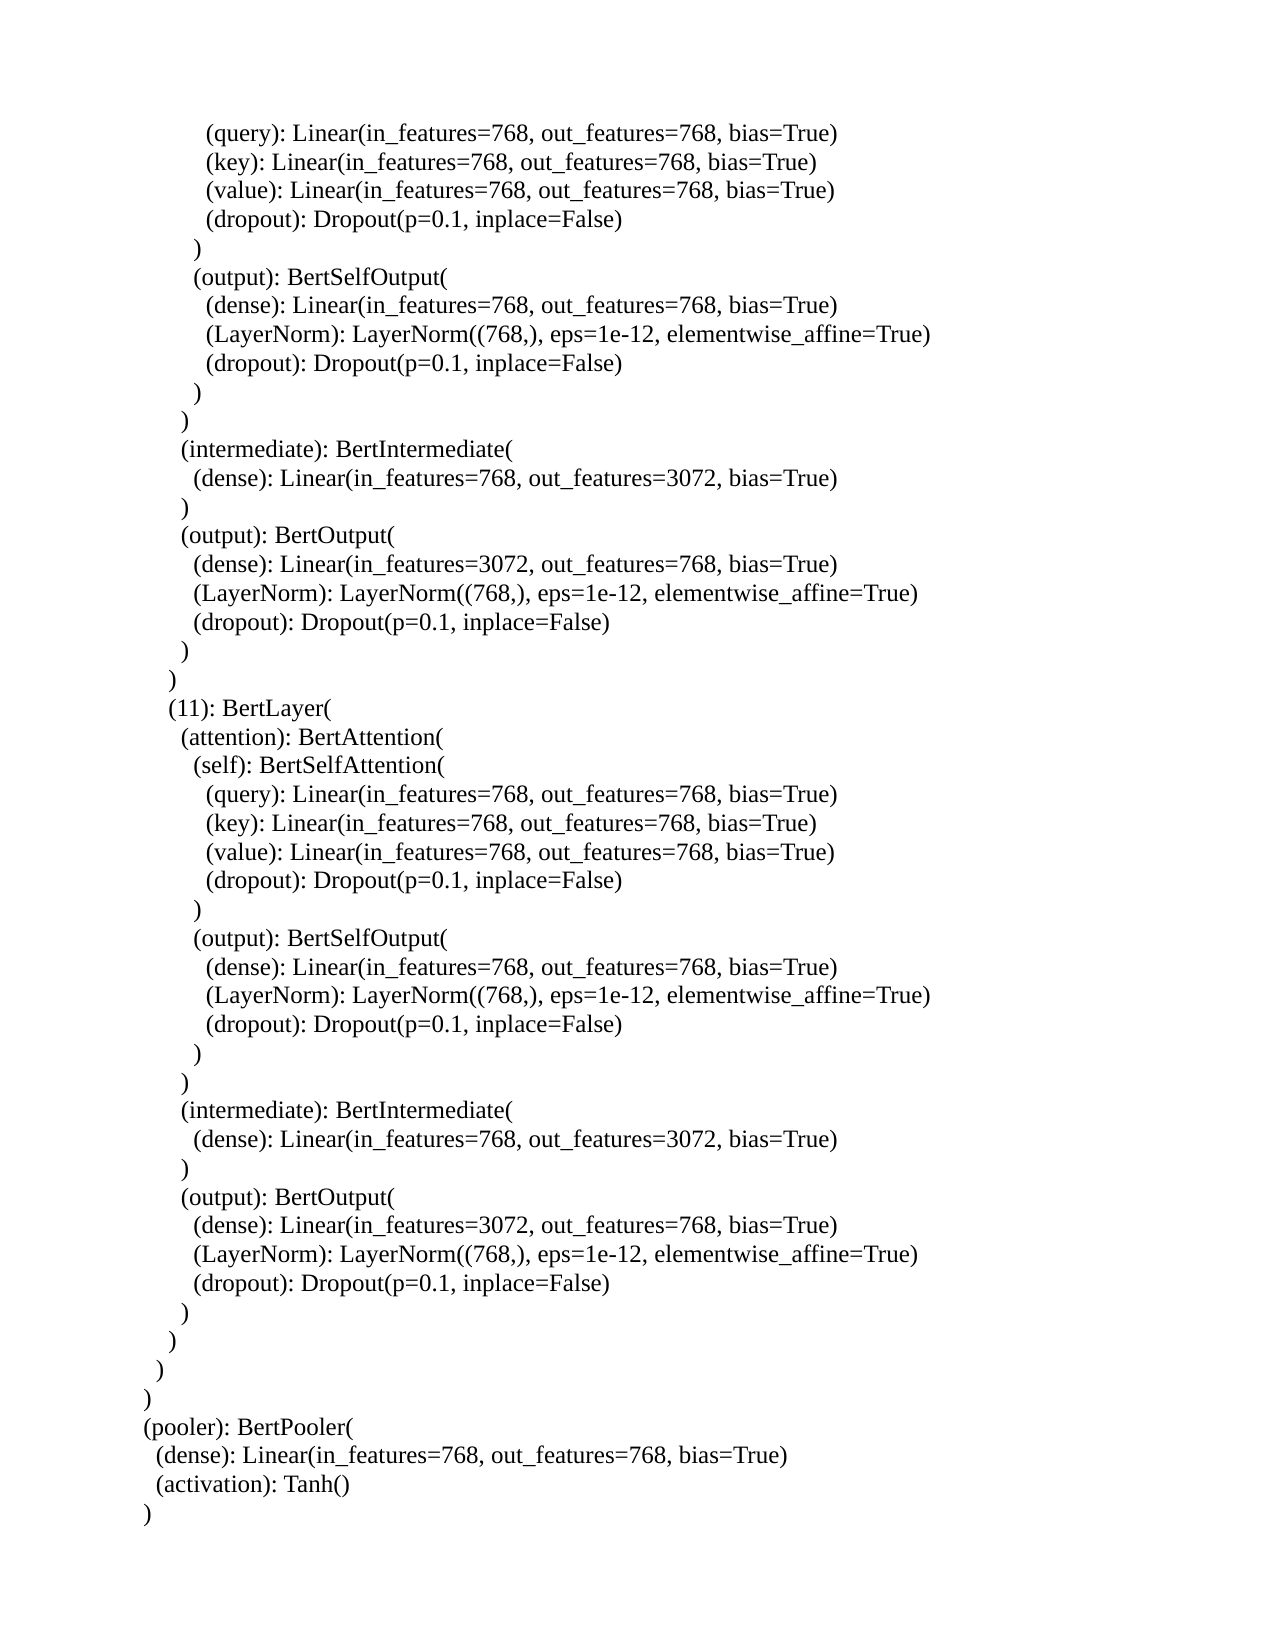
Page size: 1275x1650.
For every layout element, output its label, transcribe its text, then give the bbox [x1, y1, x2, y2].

text ) [118, 1067, 1157, 1096]
text (dense): Linear(in_features=768, out_features=3072, bias=True) [118, 1124, 1157, 1153]
text ) [118, 377, 1157, 406]
text (value): Linear(in_features=768, out_features=768, bias=True) [118, 837, 1157, 866]
text ) [118, 492, 1157, 521]
text ) [118, 664, 1157, 693]
text (dense): Linear(in_features=768, out_features=3072, bias=True) [118, 463, 1157, 492]
text (self): BertSelfAttention( [118, 751, 1157, 779]
text (query): Linear(in_features=768, out_features=768, bias=True) [118, 779, 1157, 808]
text (key): Linear(in_features=768, out_features=768, bias=True) [118, 147, 1157, 176]
text (query): Linear(in_features=768, out_features=768, bias=True) [118, 118, 1157, 147]
text (output): BertSelfOutput( [118, 923, 1157, 952]
text (dense): Linear(in_features=3072, out_features=768, bias=True) [118, 1211, 1157, 1239]
text (LayerNorm): LayerNorm((768,), eps=1e-12, elementwise_affine=True) [118, 1239, 1157, 1268]
text (dropout): Dropout(p=0.1, inplace=False) [118, 204, 1157, 233]
text (output): BertOutput( [118, 1182, 1157, 1211]
text ) [118, 894, 1157, 923]
text ) [118, 1297, 1157, 1326]
text ) [118, 233, 1157, 262]
text (attention): BertAttention( [118, 722, 1157, 751]
text (11): BertLayer( [118, 693, 1157, 722]
text (dropout): Dropout(p=0.1, inplace=False) [118, 866, 1157, 894]
text (LayerNorm): LayerNorm((768,), eps=1e-12, elementwise_affine=True) [118, 319, 1157, 348]
text ) [118, 1038, 1157, 1067]
text (output): BertSelfOutput( [118, 262, 1157, 291]
text (dropout): Dropout(p=0.1, inplace=False) [118, 348, 1157, 377]
text (intermediate): BertIntermediate( [118, 1096, 1157, 1124]
text (activation): Tanh() [118, 1469, 1157, 1498]
text ) [118, 1498, 1157, 1527]
text ) [118, 1354, 1157, 1383]
text (dense): Linear(in_features=3072, out_features=768, bias=True) [118, 549, 1157, 578]
text (dropout): Dropout(p=0.1, inplace=False) [118, 607, 1157, 636]
text (LayerNorm): LayerNorm((768,), eps=1e-12, elementwise_affine=True) [118, 981, 1157, 1009]
text (key): Linear(in_features=768, out_features=768, bias=True) [118, 808, 1157, 837]
text ) [118, 1383, 1157, 1412]
text ) [118, 406, 1157, 434]
text (dense): Linear(in_features=768, out_features=768, bias=True) [118, 952, 1157, 981]
text (dense): Linear(in_features=768, out_features=768, bias=True) [118, 1441, 1157, 1469]
text (output): BertOutput( [118, 521, 1157, 549]
text (value): Linear(in_features=768, out_features=768, bias=True) [118, 176, 1157, 204]
text (LayerNorm): LayerNorm((768,), eps=1e-12, elementwise_affine=True) [118, 578, 1157, 607]
text (intermediate): BertIntermediate( [118, 434, 1157, 463]
text (dense): Linear(in_features=768, out_features=768, bias=True) [118, 291, 1157, 319]
text (dropout): Dropout(p=0.1, inplace=False) [118, 1009, 1157, 1038]
text ) [118, 1153, 1157, 1182]
text ) [118, 636, 1157, 664]
text (pooler): BertPooler( [118, 1412, 1157, 1441]
text ) [118, 1326, 1157, 1354]
text (dropout): Dropout(p=0.1, inplace=False) [118, 1268, 1157, 1297]
